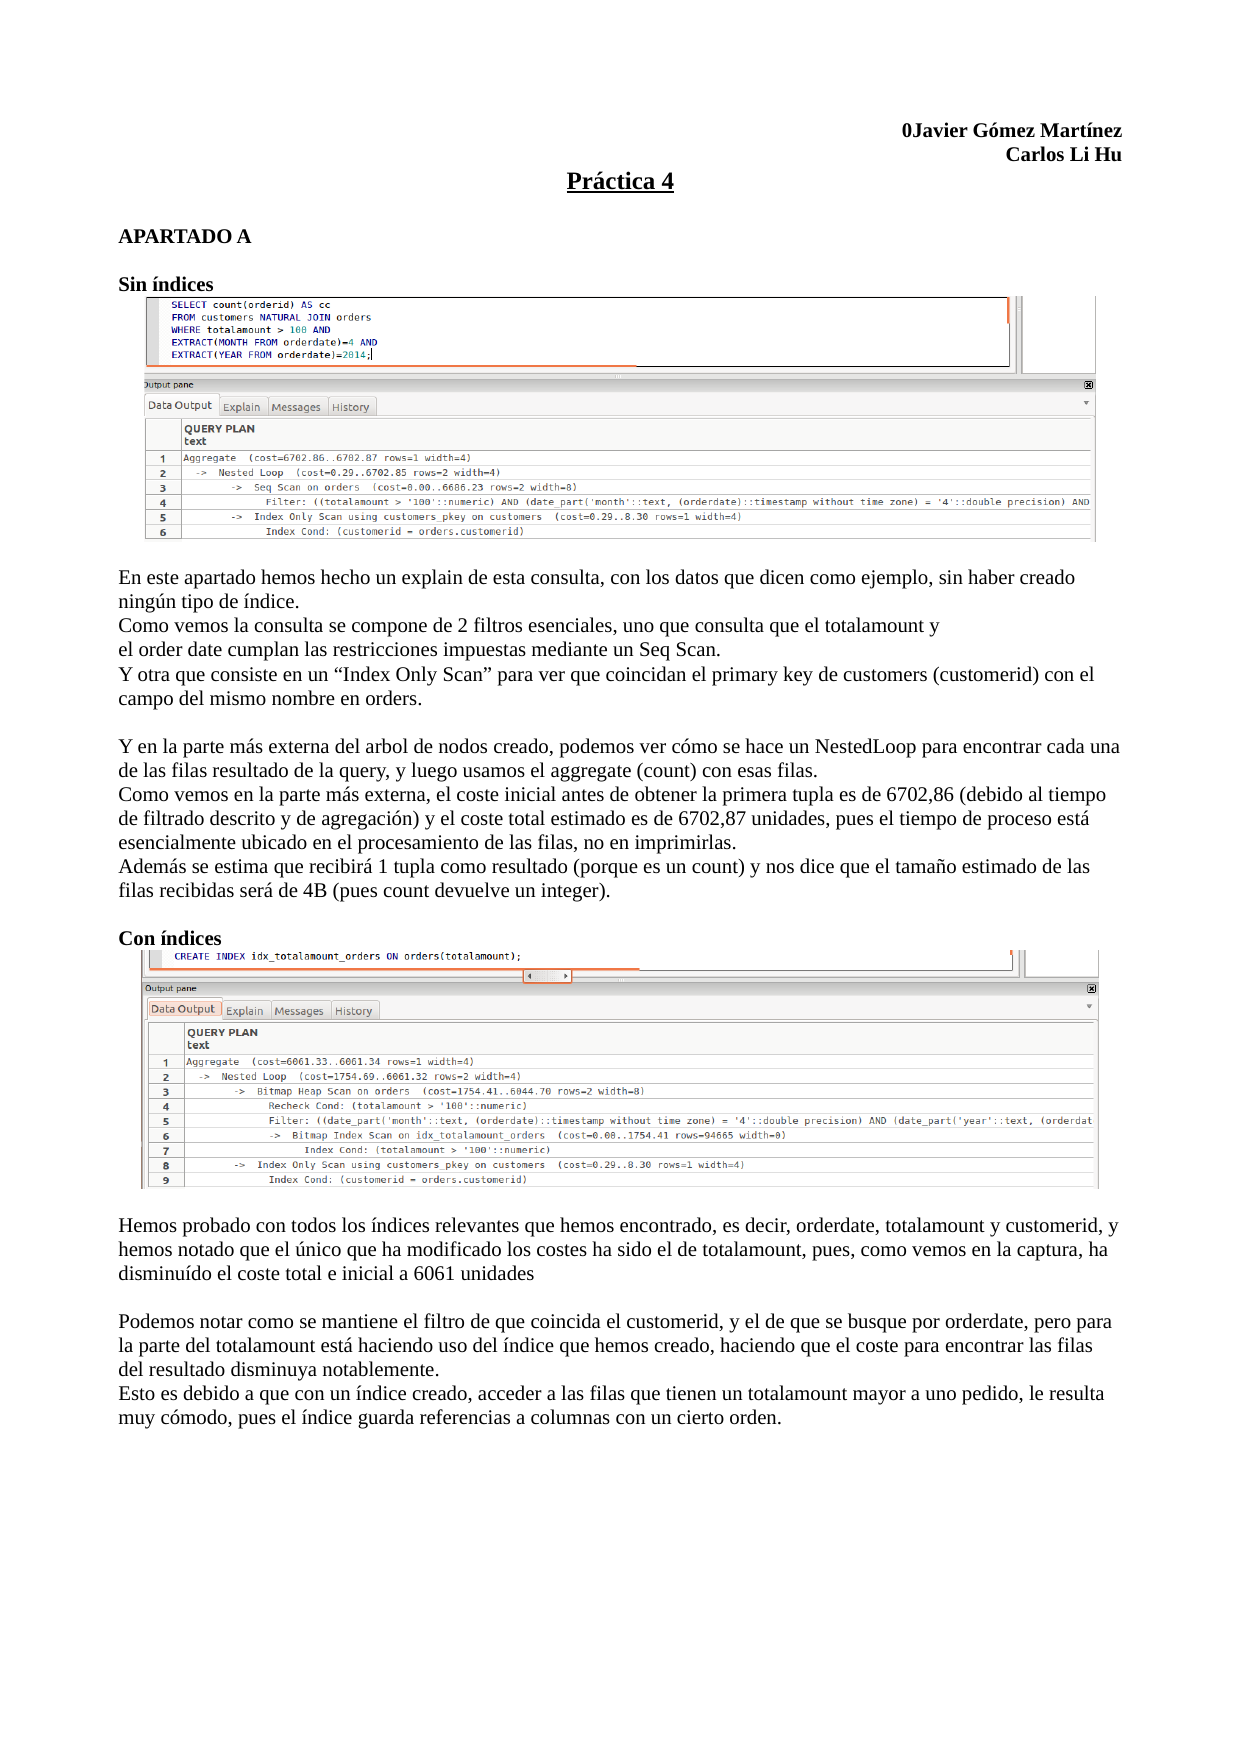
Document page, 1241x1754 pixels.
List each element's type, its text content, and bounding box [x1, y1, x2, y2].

text Y otra que consiste en un “Index Only Scan” para ver que coincidan el primary key de customers (customerid) con el campo del mismo nombre en orders. [118, 661, 1122, 709]
text Y en la parte más externa del arbol de nodos creado, podemos ver cómo se hace un NestedLoop para encontrar cada una de las filas resultado de la query, y luego usamos el aggregate (count) con esas filas. [118, 734, 1122, 782]
text Sin índices [118, 272, 1122, 296]
text Hemos probado con todos los índices relevantes que hemos encontrado, es decir, orderdate, totalamount y customerid, y hemos notado que el único que ha modificado los costes ha sido el de totalamount, pues, como vemos en la captura, ha disminuído el coste total e inicial a 6061 unidades [118, 1212, 1122, 1285]
text En este apartado hemos hecho un explain de esta consulta, con los datos que dicen como ejemplo, sin haber creado ningún tipo de índice. [118, 565, 1122, 613]
text Además se estima que recibirá 1 tupla como resultado (porque es un count) y nos dice que el tamaño estimado de las filas recibidas será de 4B (pues count devuelve un integer). [118, 854, 1122, 902]
text Práctica 4 [118, 166, 1122, 195]
text Con índices [118, 926, 1122, 950]
text 0Javier Gómez Martínez [118, 118, 1122, 142]
picture [144, 296, 1096, 542]
text el order date cumplan las restricciones impuestas mediante un Seq Scan. [118, 637, 1122, 661]
text Como vemos en la parte más externa, el coste inicial antes de obtener la primera tupla es de 6702,86 (debido al tiempo de filtrado descrito y de agregación) y el coste total estimado es de 6702,87 unidades, pues el tiempo de proceso está esencialmente ubicado en el procesamiento de las filas, no en imprimirlas. [118, 782, 1122, 854]
picture [141, 950, 1099, 1189]
text Como vemos la consulta se compone de 2 filtros esenciales, uno que consulta que el totalamount y [118, 613, 1122, 637]
text Podemos notar como se mantiene el filtro de que coincida el customerid, y el de que se busque por orderdate, pero para la parte del totalamount está haciendo uso del índice que hemos creado, haciendo que el coste para encontrar las filas del resultado disminuya notablemente. [118, 1309, 1122, 1381]
text Carlos Li Hu [118, 142, 1122, 166]
text APARTADO A [118, 224, 1122, 248]
text Esto es debido a que con un índice creado, acceder a las filas que tienen un totalamount mayor a uno pedido, le resulta muy cómodo, pues el índice guarda referencias a columnas con un cierto orden. [118, 1381, 1122, 1429]
